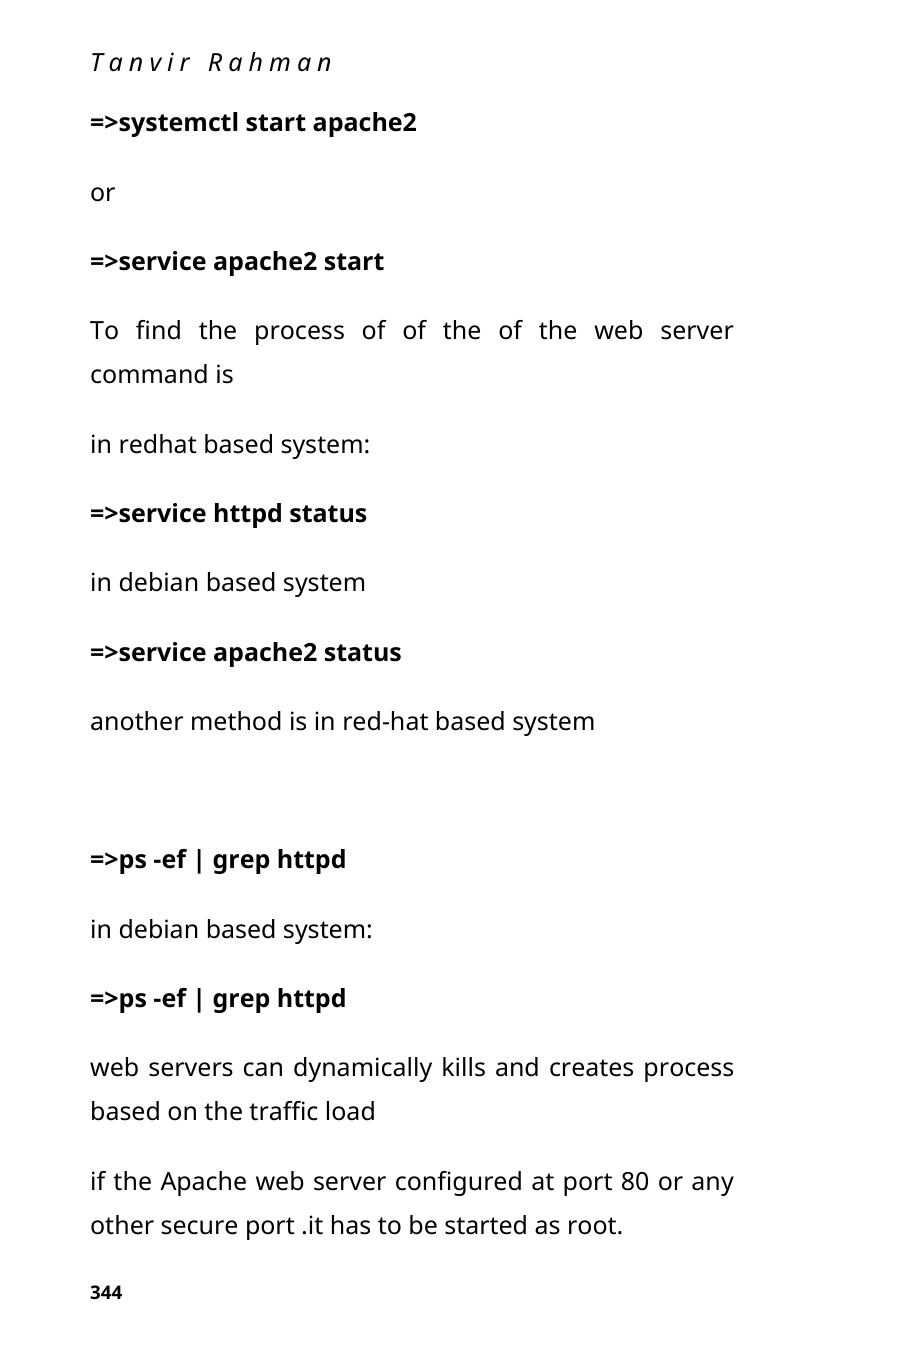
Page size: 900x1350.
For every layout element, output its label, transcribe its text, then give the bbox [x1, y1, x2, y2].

text web servers can dynamically kills and creates process based on the traffic load [90, 1050, 735, 1128]
text in redhat based system: [90, 426, 735, 460]
text =>service apache2 status [90, 634, 735, 668]
text =>systemctl start apache2 [90, 105, 735, 139]
text in debian based system: [90, 911, 735, 945]
text =>ps -ef | grep httpd [90, 981, 735, 1014]
text in debian based system [90, 565, 735, 599]
text another method is in red-hat based system [90, 703, 735, 737]
text To find the process of of the of the web server command is [90, 313, 735, 391]
text if the Apache web server configured at port 80 or any other secure port .it has to be started as root. [90, 1163, 735, 1242]
text =>ps -ef | grep httpd [90, 842, 735, 876]
text or [90, 174, 735, 208]
text =>service httpd status [90, 496, 735, 530]
text =>service apache2 start [90, 243, 735, 278]
